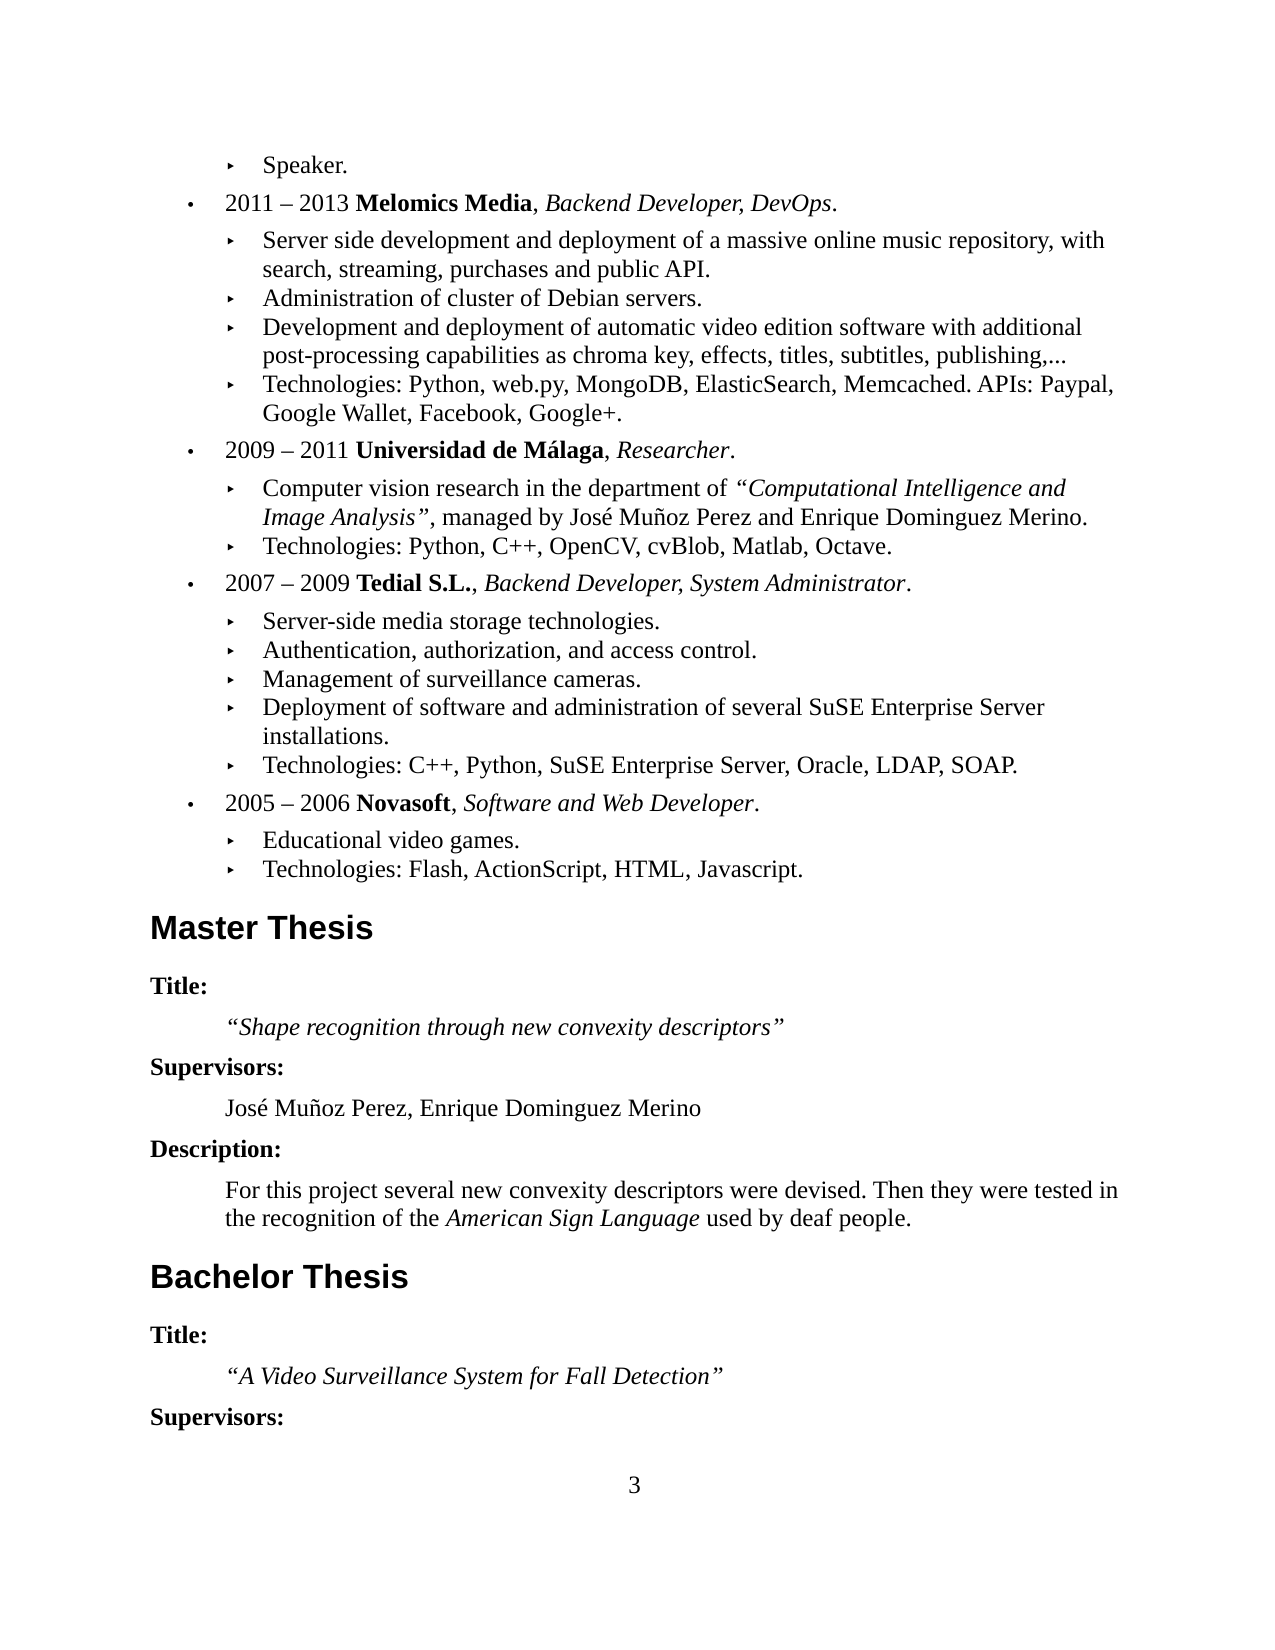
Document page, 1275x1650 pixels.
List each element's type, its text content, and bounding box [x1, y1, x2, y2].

list Technologies: Python, web.py, MongoDB, ElasticSearch, Memcached. APIs: Paypal, Google Wallet, Facebook, Google+. [225, 369, 1125, 427]
text Supervisors: [150, 1402, 1125, 1431]
text Title: [150, 971, 1125, 1000]
list Administration of cluster of Debian servers. [225, 283, 1125, 312]
list 2011 – 2013 Melomics Media, Backend Developer, DevOps. [187, 188, 1125, 216]
text “A Video Surveillance System for Fall Detection” [225, 1361, 1125, 1390]
list Speaker. [225, 150, 1125, 179]
text Title: [150, 1320, 1125, 1349]
text Supervisors: [150, 1052, 1125, 1081]
list Technologies: Python, C++, OpenCV, cvBlob, Matlab, Octave. [225, 531, 1125, 559]
list 2005 – 2006 Novasoft, Software and Web Developer. [187, 788, 1125, 816]
list Educational video games. [225, 825, 1125, 854]
list 2009 – 2011 Universidad de Málaga, Researcher. [187, 436, 1125, 464]
subtitle Bachelor Thesis [150, 1257, 1125, 1296]
text “Shape recognition through new convexity descriptors” [225, 1012, 1125, 1041]
text For this project several new convexity descriptors were devised. Then they were tested in the recognition of the American Sign Language used by deaf people. [225, 1175, 1125, 1232]
text José Muñoz Perez, Enrique Dominguez Merino [225, 1093, 1125, 1122]
list Deployment of software and administration of several SuSE Enterprise Server installations. [225, 692, 1125, 750]
list Technologies: C++, Python, SuSE Enterprise Server, Oracle, LDAP, SOAP. [225, 750, 1125, 779]
list 2007 – 2009 Tedial S.L., Backend Developer, System Administrator. [187, 568, 1125, 597]
list Computer vision research in the department of “Computational Intelligence and Image Analysis”, managed by José Muñoz Perez and Enrique Dominguez Merino. [225, 473, 1125, 531]
subtitle Master Thesis [150, 908, 1125, 947]
text Description: [150, 1134, 1125, 1163]
list Authentication, authorization, and access control. [225, 635, 1125, 664]
list Management of surveillance cameras. [225, 664, 1125, 692]
list Development and deployment of automatic video edition software with additional post-processing capabilities as chroma key, effects, titles, subtitles, publishing,... [225, 312, 1125, 369]
list Server-side media storage technologies. [225, 606, 1125, 635]
list Technologies: Flash, ActionScript, HTML, Javascript. [225, 854, 1125, 883]
list Server side development and deployment of a massive online music repository, with search, streaming, purchases and public API. [225, 225, 1125, 283]
